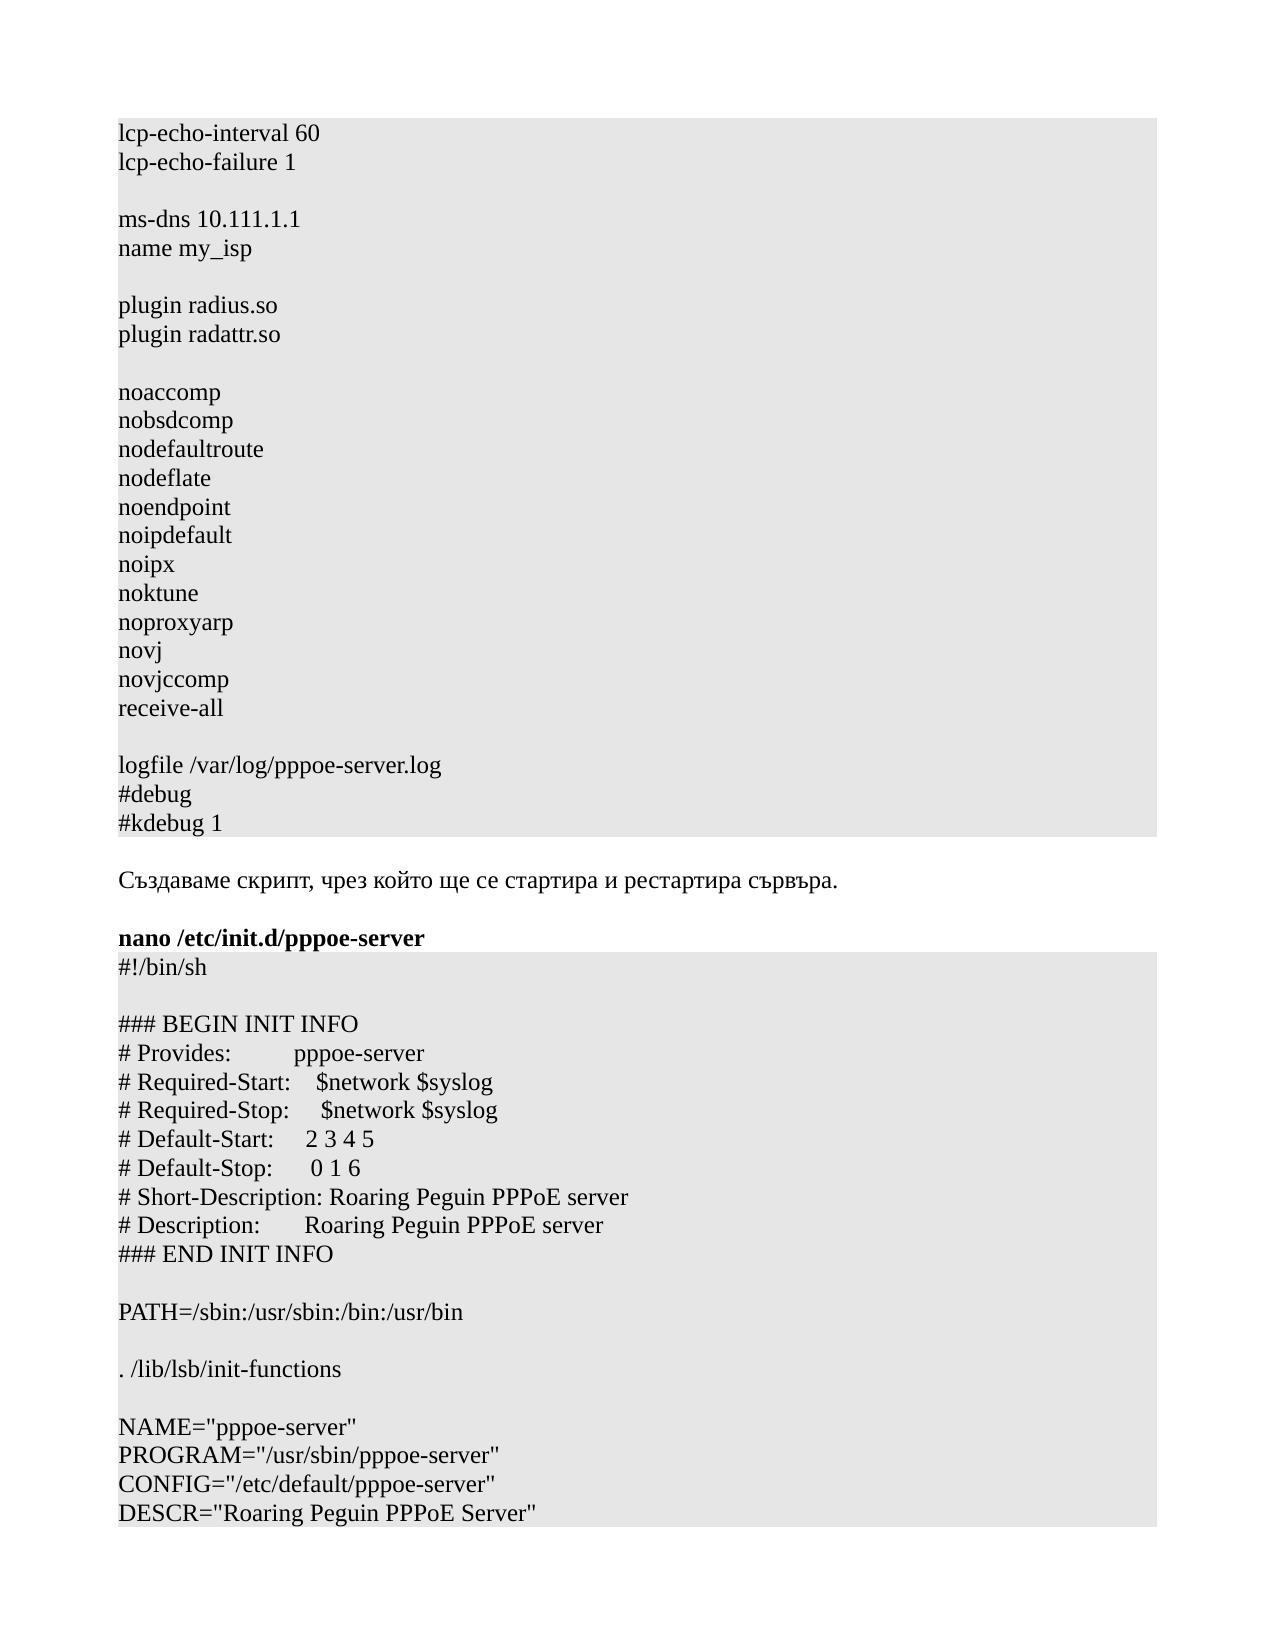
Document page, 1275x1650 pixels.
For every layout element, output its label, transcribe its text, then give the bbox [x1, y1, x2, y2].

text PROGRAM="/usr/sbin/pppoe-server" [118, 1441, 1157, 1469]
text ms-dns 10.111.1.1 [118, 204, 1157, 233]
text #debug [118, 779, 1157, 808]
text # Default-Start: 2 3 4 5 [118, 1124, 1157, 1153]
text . /lib/lsb/init-functions [118, 1354, 1157, 1383]
text lcp-echo-interval 60 [118, 118, 1157, 147]
text # Provides: pppoe-server [118, 1038, 1157, 1067]
text noproxyarp [118, 607, 1157, 636]
text PATH=/sbin:/usr/sbin:/bin:/usr/bin [118, 1297, 1157, 1326]
text NAME="pppoe-server" [118, 1412, 1157, 1441]
text # Default-Stop: 0 1 6 [118, 1153, 1157, 1182]
text DESCR="Roaring Peguin PPPoE Server" [118, 1498, 1157, 1527]
text lcp-echo-failure 1 [118, 147, 1157, 176]
text Създаваме скрипт, чрез който ще се стартира и рестартира сървъра. [118, 866, 1157, 894]
text nodefaultroute [118, 434, 1157, 463]
text # Short-Description: Roaring Peguin PPPoE server [118, 1182, 1157, 1211]
text ### END INIT INFO [118, 1239, 1157, 1268]
text noipdefault [118, 521, 1157, 549]
text name my_isp [118, 233, 1157, 262]
text novj [118, 636, 1157, 664]
text #kdebug 1 [118, 808, 1157, 837]
text logfile /var/log/pppoe-server.log [118, 751, 1157, 779]
text # Required-Start: $network $syslog [118, 1067, 1157, 1096]
text noaccomp [118, 377, 1157, 406]
text ### BEGIN INIT INFO [118, 1009, 1157, 1038]
text #!/bin/sh [118, 952, 1157, 981]
text # Required-Stop: $network $syslog [118, 1096, 1157, 1124]
text plugin radattr.so [118, 319, 1157, 348]
text nobsdcomp [118, 406, 1157, 434]
text # Description: Roaring Peguin PPPoE server [118, 1211, 1157, 1239]
text novjccomp [118, 664, 1157, 693]
text nano /etc/init.d/pppoe-server [118, 923, 1157, 952]
text plugin radius.so [118, 291, 1157, 319]
text noktune [118, 578, 1157, 607]
text noendpoint [118, 492, 1157, 521]
text CONFIG="/etc/default/pppoe-server" [118, 1469, 1157, 1498]
text receive-all [118, 693, 1157, 722]
text noipx [118, 549, 1157, 578]
text nodeflate [118, 463, 1157, 492]
